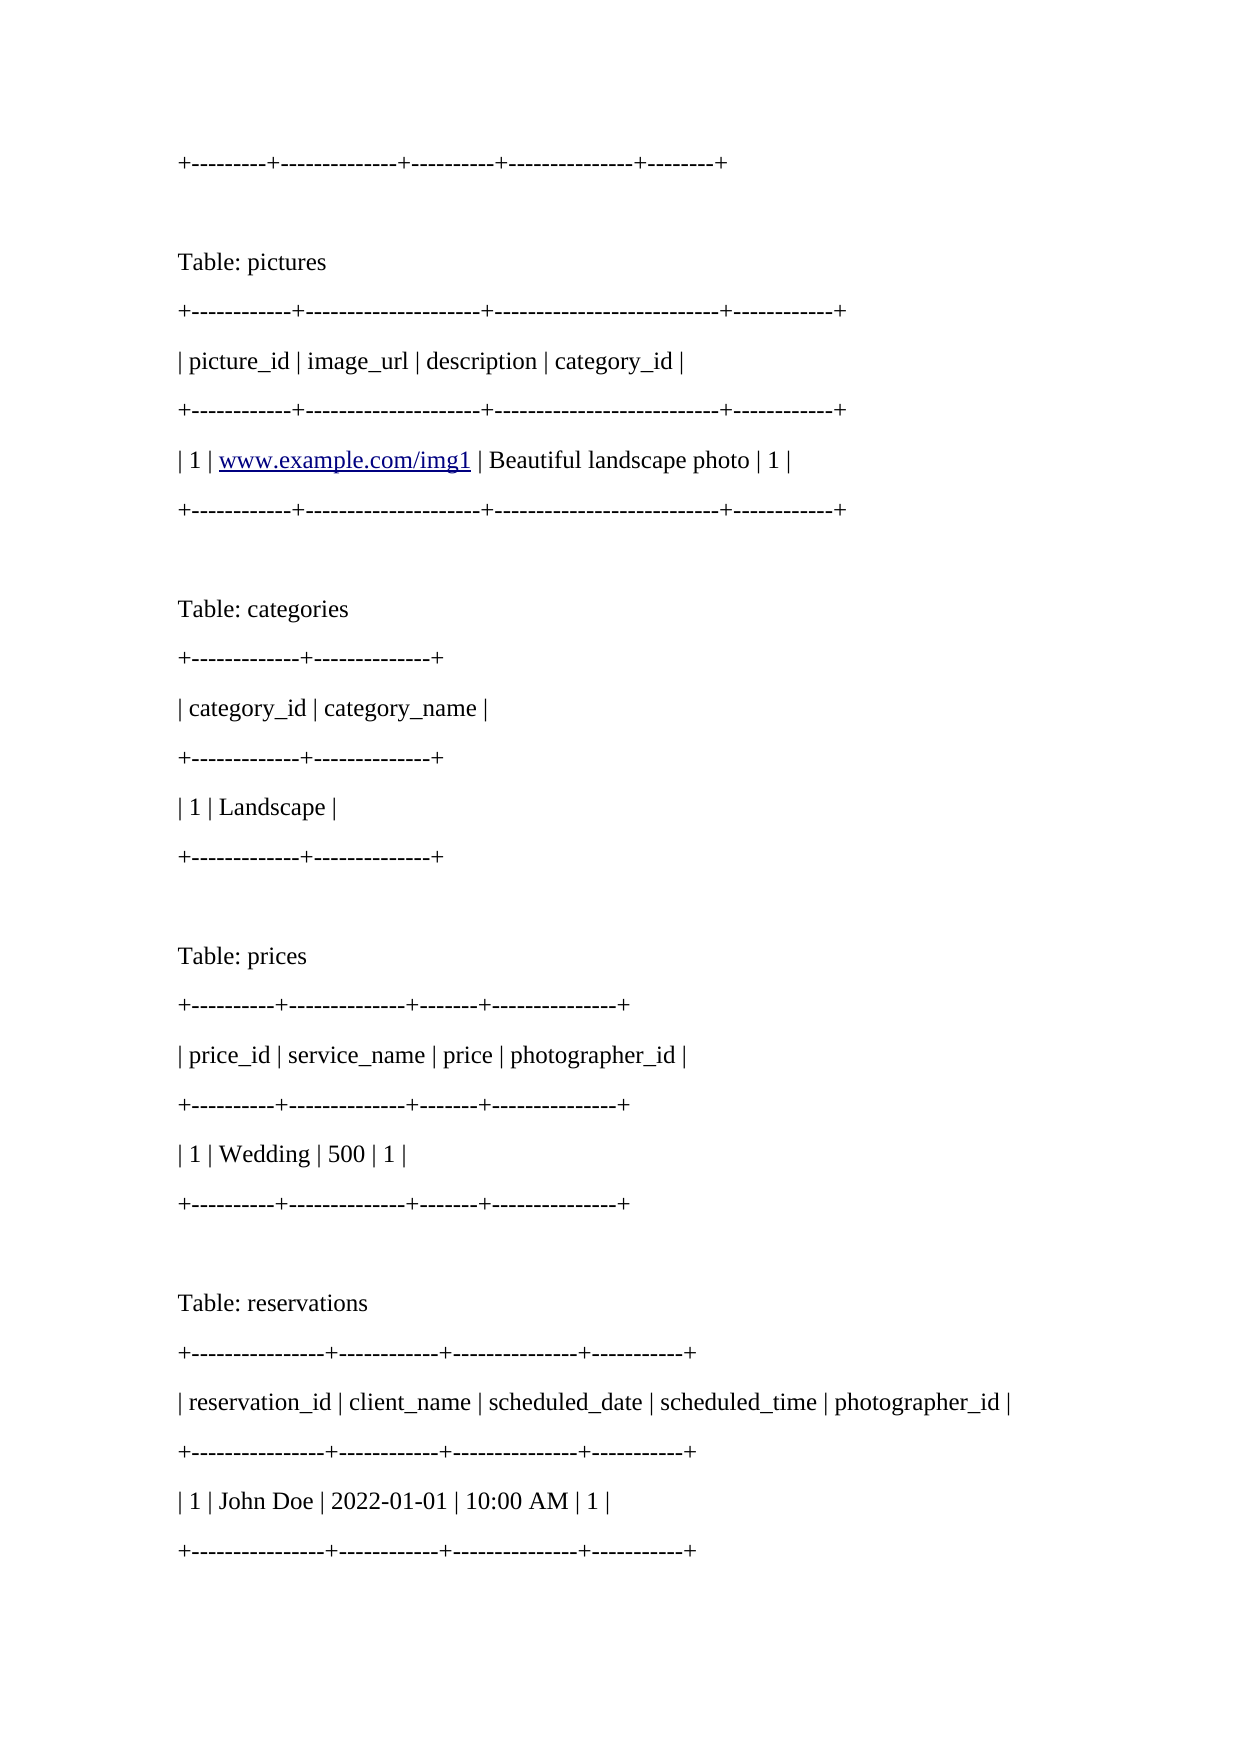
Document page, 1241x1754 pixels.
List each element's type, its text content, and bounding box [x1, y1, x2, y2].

text Table: prices [177, 941, 1063, 970]
text | reservation_id | client_name | scheduled_date | scheduled_time | photographer_id | [177, 1387, 1063, 1416]
text | 1 | Wedding | 500 | 1 | [177, 1139, 1063, 1168]
text | category_id | category_name | [177, 693, 1063, 722]
text +------------+---------------------+---------------------------+------------+ [177, 296, 1063, 325]
text +-------------+--------------+ [177, 743, 1063, 771]
text +-------------+--------------+ [177, 643, 1063, 672]
text | price_id | service_name | price | photographer_id | [177, 1040, 1063, 1069]
text +----------------+------------+---------------+-----------+ [177, 1536, 1063, 1565]
text +----------+--------------+-------+---------------+ [177, 1090, 1063, 1118]
text +---------+--------------+----------+---------------+--------+ [177, 148, 1063, 176]
text | 1 | John Doe | 2022-01-01 | 10:00 AM | 1 | [177, 1486, 1063, 1515]
text +----------------+------------+---------------+-----------+ [177, 1437, 1063, 1466]
text +------------+---------------------+---------------------------+------------+ [177, 495, 1063, 523]
text +-------------+--------------+ [177, 842, 1063, 871]
text | picture_id | image_url | description | category_id | [177, 346, 1063, 375]
text +------------+---------------------+---------------------------+------------+ [177, 396, 1063, 424]
text Table: pictures [177, 247, 1063, 276]
text | 1 | www.example.com/img1 | Beautiful landscape photo | 1 | [177, 445, 1063, 474]
text +----------+--------------+-------+---------------+ [177, 991, 1063, 1019]
text +----------------+------------+---------------+-----------+ [177, 1338, 1063, 1366]
text +----------+--------------+-------+---------------+ [177, 1189, 1063, 1218]
text | 1 | Landscape | [177, 792, 1063, 821]
text Table: categories [177, 594, 1063, 623]
text Table: reservations [177, 1288, 1063, 1317]
